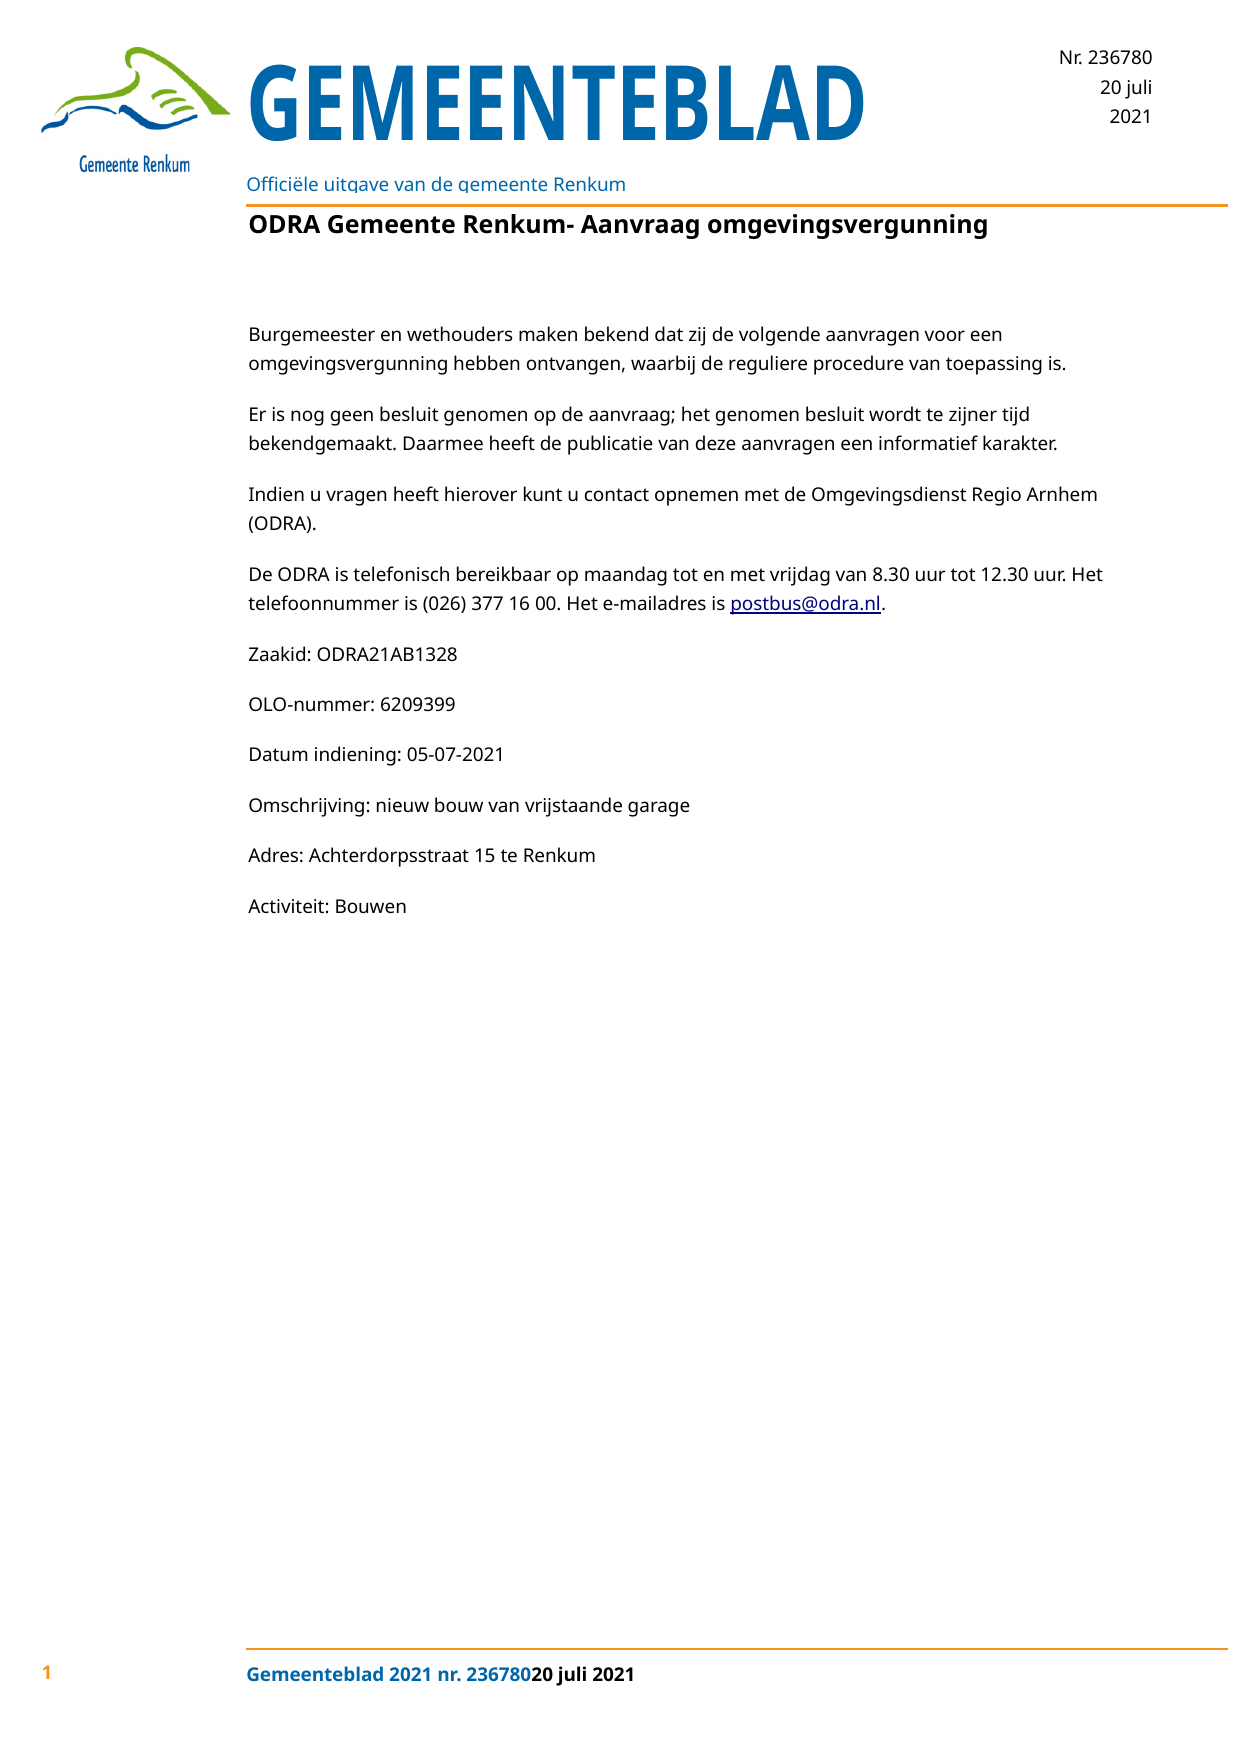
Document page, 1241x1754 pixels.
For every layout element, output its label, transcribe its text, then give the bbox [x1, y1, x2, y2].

text Burgemeester en wethouders maken bekend dat zij de volgende aanvragen voor een omgevingsvergunning hebben ontvangen, waarbij de reguliere procedure van toepassing is. [248, 321, 1152, 376]
picture [41, 47, 231, 172]
text OLO-nummer: 6209399 [248, 691, 1152, 717]
text Datum indiening: 05-07-2021 [248, 742, 1152, 767]
text Activiteit: Bouwen [248, 893, 1152, 918]
text ODRA Gemeente Renkum- Aanvraag omgevingsvergunning [248, 207, 1152, 241]
text Omschrijving: nieuw bouw van vrijstaande garage [248, 792, 1152, 818]
text Er is nog geen besluit genomen op de aanvraag; het genomen besluit wordt te zijner tijd bekendgemaakt. Daarmee heeft de publicatie van deze aanvragen een informatief karakter. [248, 401, 1152, 456]
text Adres: Achterdorpsstraat 15 te Renkum [248, 842, 1152, 868]
text Indien u vragen heeft hierover kunt u contact opnemen met de Omgevingsdienst Regio Arnhem (ODRA). [248, 481, 1152, 536]
text Zaakid: ODRA21AB1328 [248, 641, 1152, 666]
text De ODRA is telefonisch bereikbaar op maandag tot en met vrijdag van 8.30 uur tot 12.30 uur. Het telefoonnummer is (026) 377 16 00. Het e-mailadres is postbus@odra.nl. [248, 561, 1152, 616]
